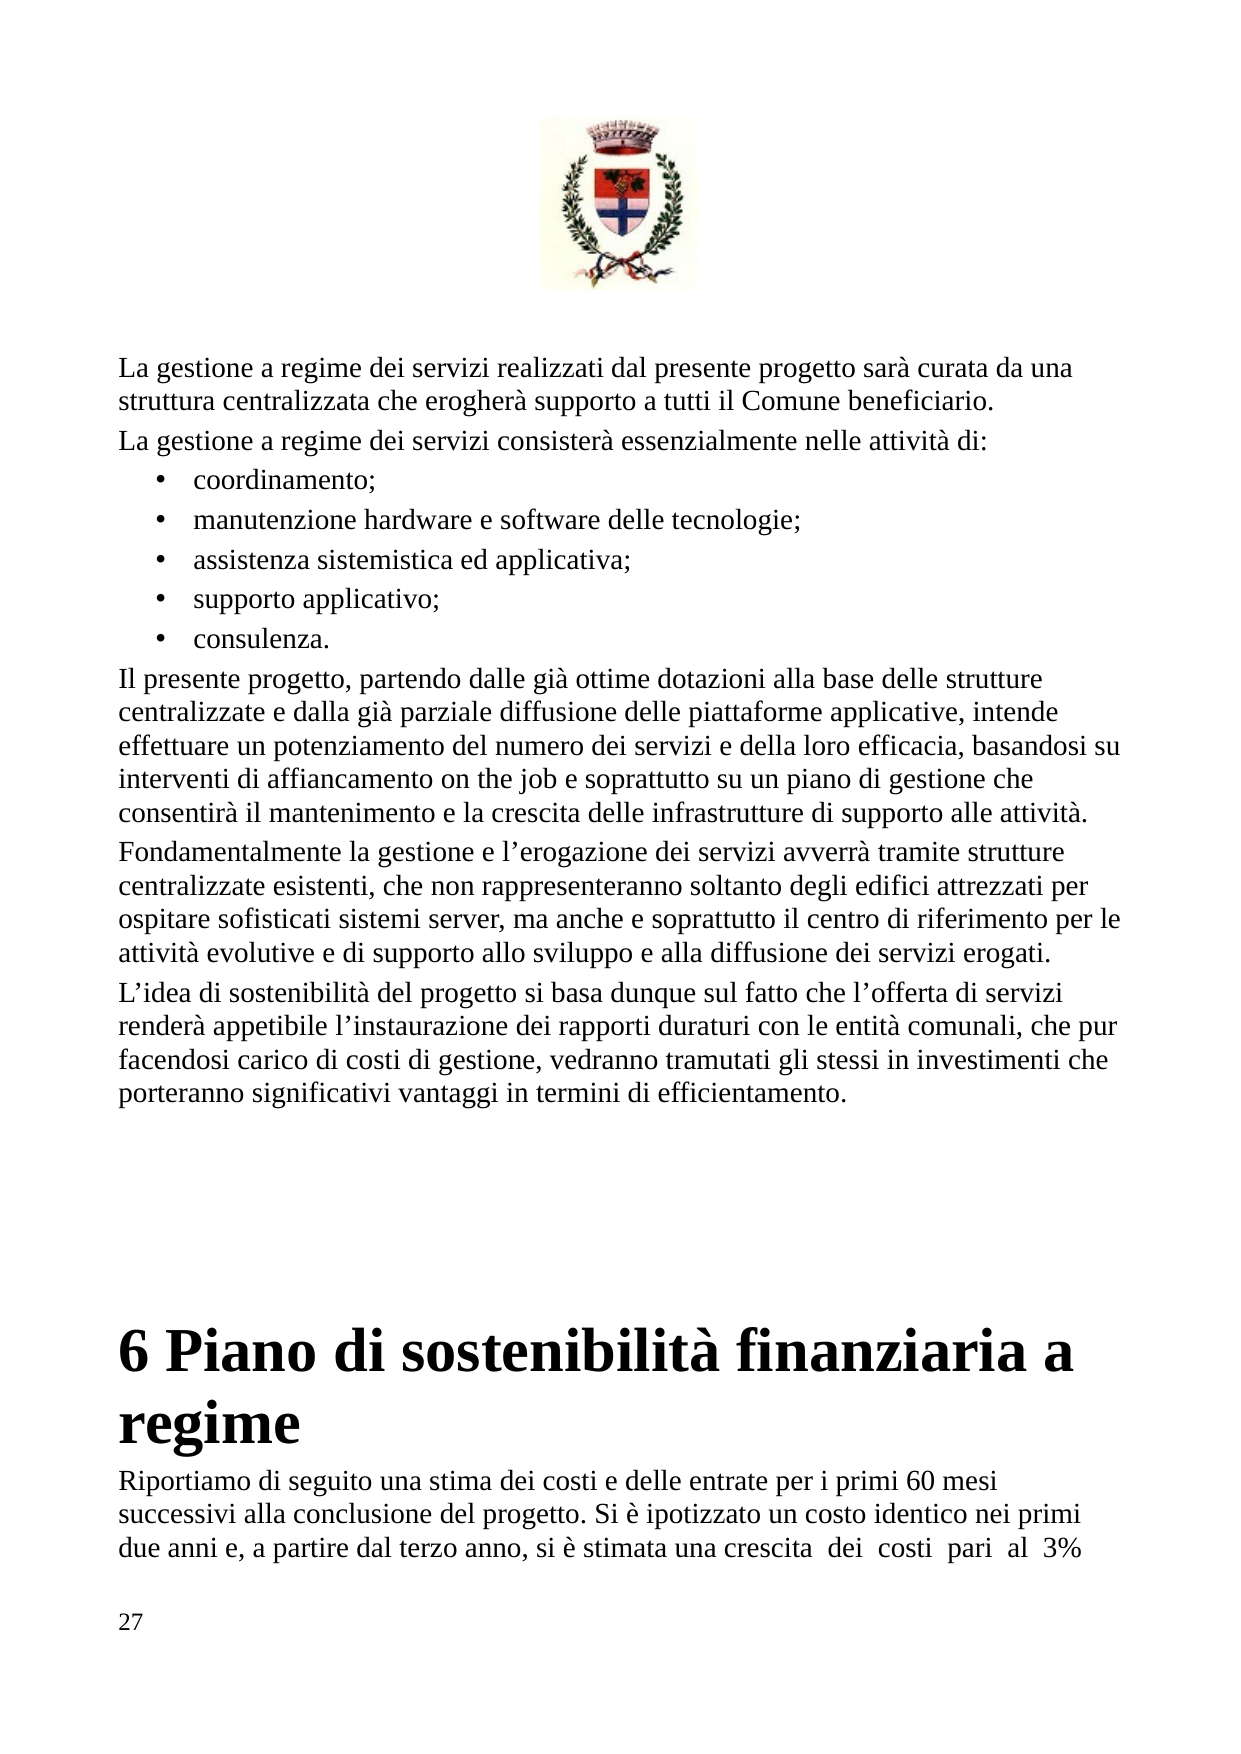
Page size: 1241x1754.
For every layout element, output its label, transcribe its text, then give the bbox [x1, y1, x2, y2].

text Riportiamo di seguito una stima dei costi e delle entrate per i primi 60 mesi successivi alla conclusione del progetto. Si è ipotizzato un costo identico nei primi due anni e, a partire dal terzo anno, si è stimata una crescita dei costi pari al 3% [118, 1463, 1122, 1563]
list assistenza sistemistica ed applicativa; [156, 542, 1122, 575]
text Fondamentalmente la gestione e l’erogazione dei servizi avverrà tramite strutture centralizzate esistenti, che non rappresenteranno soltanto degli edifici attrezzati per ospitare sofisticati sistemi server, ma anche e soprattutto il centro di riferimento per le attività evolutive e di supporto allo sviluppo e alla diffusione dei servizi erogati. [118, 834, 1122, 969]
list coordinamento; [156, 462, 1122, 496]
text Il presente progetto, partendo dalle già ottime dotazioni alla base delle strutture centralizzate e dalla già parziale diffusione delle piattaforme applicative, intende effettuare un potenziamento del numero dei servizi e della loro efficacia, basandosi su interventi di affiancamento on the job e soprattutto su un piano di gestione che consentirà il mantenimento e la crescita delle infrastrutture di supporto alle attività. [118, 661, 1122, 828]
text La gestione a regime dei servizi realizzati dal presente progetto sarà curata da una struttura centralizzata che erogherà supporto a tutti il Comune beneficiario. [118, 350, 1122, 417]
picture [540, 117, 700, 291]
text 6 Piano di sostenibilità finanziaria a regime [118, 1313, 1122, 1457]
list manutenzione hardware e software delle tecnologie; [156, 502, 1122, 536]
list supporto applicativo; [156, 581, 1122, 615]
list consulenza. [156, 621, 1122, 655]
text L’idea di sostenibilità del progetto si basa dunque sul fatto che l’offerta di servizi renderà appetibile l’instaurazione dei rapporti duraturi con le entità comunali, che pur facendosi carico di costi di gestione, vedranno tramutati gli stessi in investimenti che porteranno significativi vantaggi in termini di efficientamento. [118, 975, 1122, 1109]
text La gestione a regime dei servizi consisterà essenzialmente nelle attività di: [118, 423, 1122, 456]
